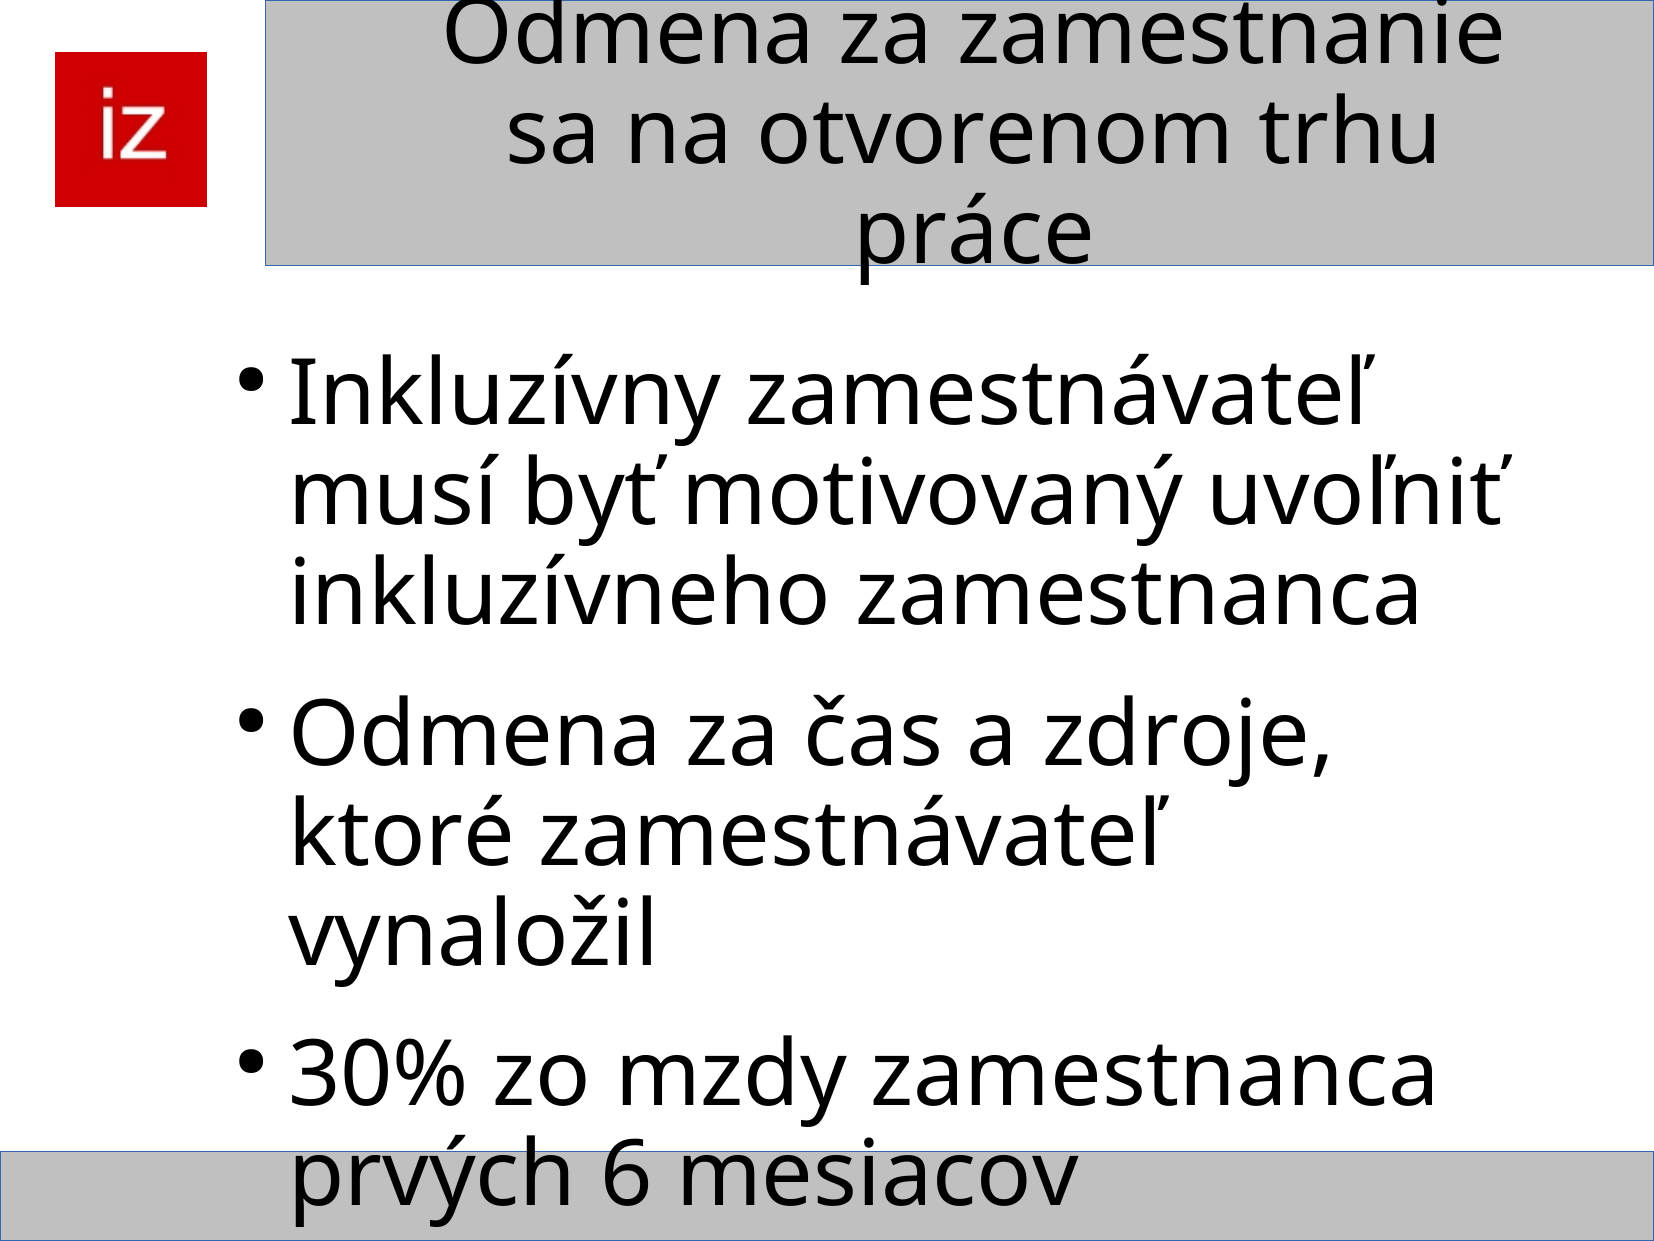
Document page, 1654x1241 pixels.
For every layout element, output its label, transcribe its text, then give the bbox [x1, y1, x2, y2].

picture [55, 52, 207, 207]
list Inkluzívny zamestnávateľ musí byť motivovaný uvoľniť inkluzívneho zamestnanca Odmena za čas a zdroje, ktoré zamestnávateľ vynaložil 30% zo mzdy zamestnanca prvých 6 mesiacov [121, 344, 1533, 1126]
title Odmena za zamestnanie sa na otvorenom trhu práce [383, 29, 1565, 237]
